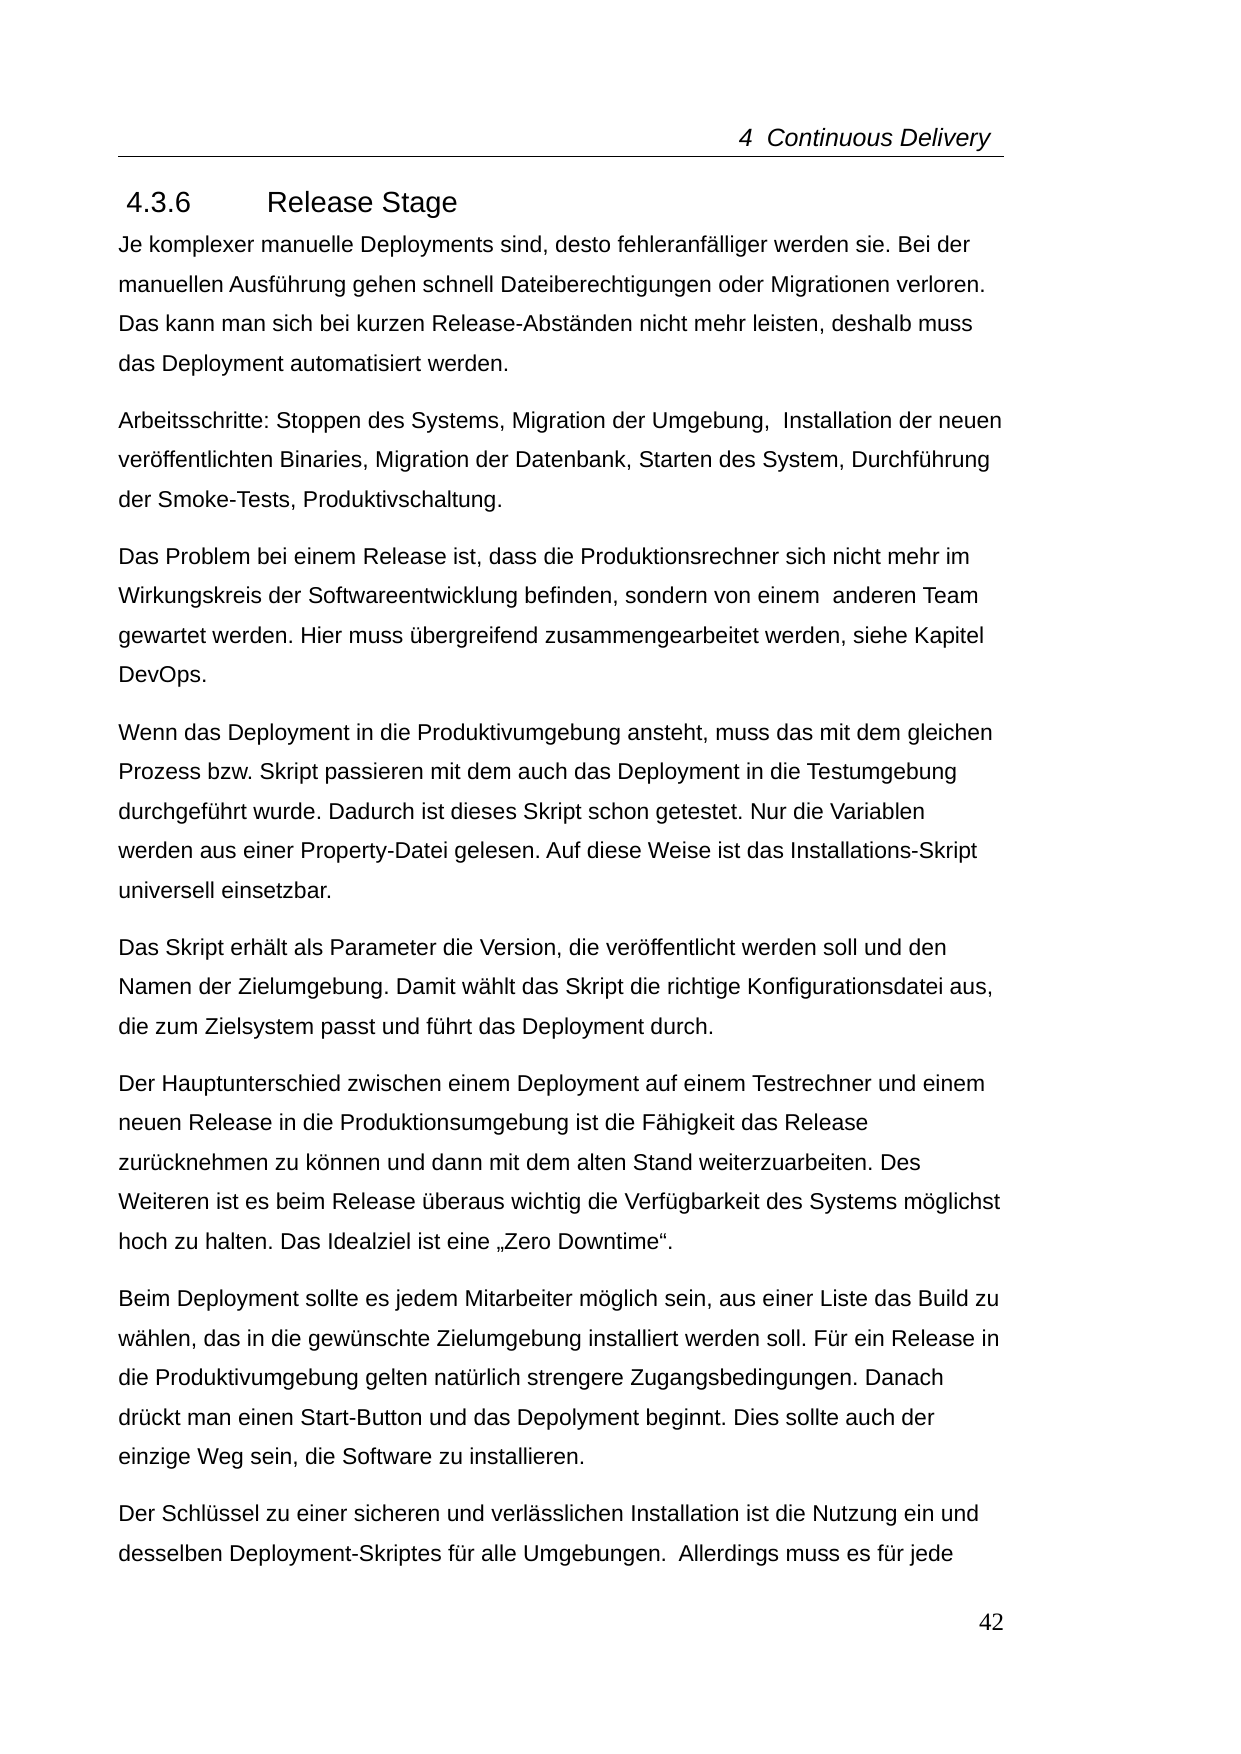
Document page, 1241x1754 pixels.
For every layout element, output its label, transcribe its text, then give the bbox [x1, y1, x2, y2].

text Je komplexer manuelle Deployments sind, desto fehleranfälliger werden sie. Bei der manuellen Ausführung gehen schnell Dateiberechtigungen oder Migrationen verloren. Das kann man sich bei kurzen Release-Abständen nicht mehr leisten, deshalb muss das Deployment automatisiert werden. [118, 231, 1004, 376]
text Wenn das Deployment in die Produktivumgebung ansteht, muss das mit dem gleichen Prozess bzw. Skript passieren mit dem auch das Deployment in die Testumgebung durchgeführt wurde. Dadurch ist dieses Skript schon getestet. Nur die Variablen werden aus einer Property-Datei gelesen. Auf diese Weise ist das Installations-Skript universell einsetzbar. [118, 719, 1004, 903]
text Der Schlüssel zu einer sicheren und verlässlichen Installation ist die Nutzung ein und desselben Deployment-Skriptes für alle Umgebungen. Allerdings muss es für jede [118, 1500, 1004, 1566]
text Beim Deployment sollte es jedem Mitarbeiter möglich sein, aus einer Liste das Build zu wählen, das in die gewünschte Zielumgebung installiert werden soll. Für ein Release in die Produktivumgebung gelten natürlich strengere Zugangsbedingungen. Danach drückt man einen Start-Button und das Depolyment beginnt. Dies sollte auch der einzige Weg sein, die Software zu installieren. [118, 1285, 1004, 1469]
text Das Problem bei einem Release ist, dass die Produktionsrechner sich nicht mehr im Wirkungskreis der Softwareentwicklung befinden, sondern von einem anderen Team gewartet werden. Hier muss übergreifend zusammengearbeitet werden, siehe Kapitel DevOps. [118, 543, 1004, 688]
text Der Hauptunterschied zwischen einem Deployment auf einem Testrechner und einem neuen Release in die Produktionsumgebung ist die Fähigkeit das Release zurücknehmen zu können und dann mit dem alten Stand weiterzuarbeiten. Des Weiteren ist es beim Release überaus wichtig die Verfügbarkeit des Systems möglichst hoch zu halten. Das Idealziel ist eine „Zero Downtime“. [118, 1070, 1004, 1254]
text Arbeitsschritte: Stoppen des Systems, Migration der Umgebung, Installation der neuen veröffentlichten Binaries, Migration der Datenbank, Starten des System, Durchführung der Smoke-Tests, Produktivschaltung. [118, 407, 1004, 512]
subtitle Release Stage [118, 185, 1004, 219]
text Das Skript erhält als Parameter die Version, die veröffentlicht werden soll und den Namen der Zielumgebung. Damit wählt das Skript die richtige Konfigurationsdatei aus, die zum Zielsystem passt und führt das Deployment durch. [118, 934, 1004, 1039]
